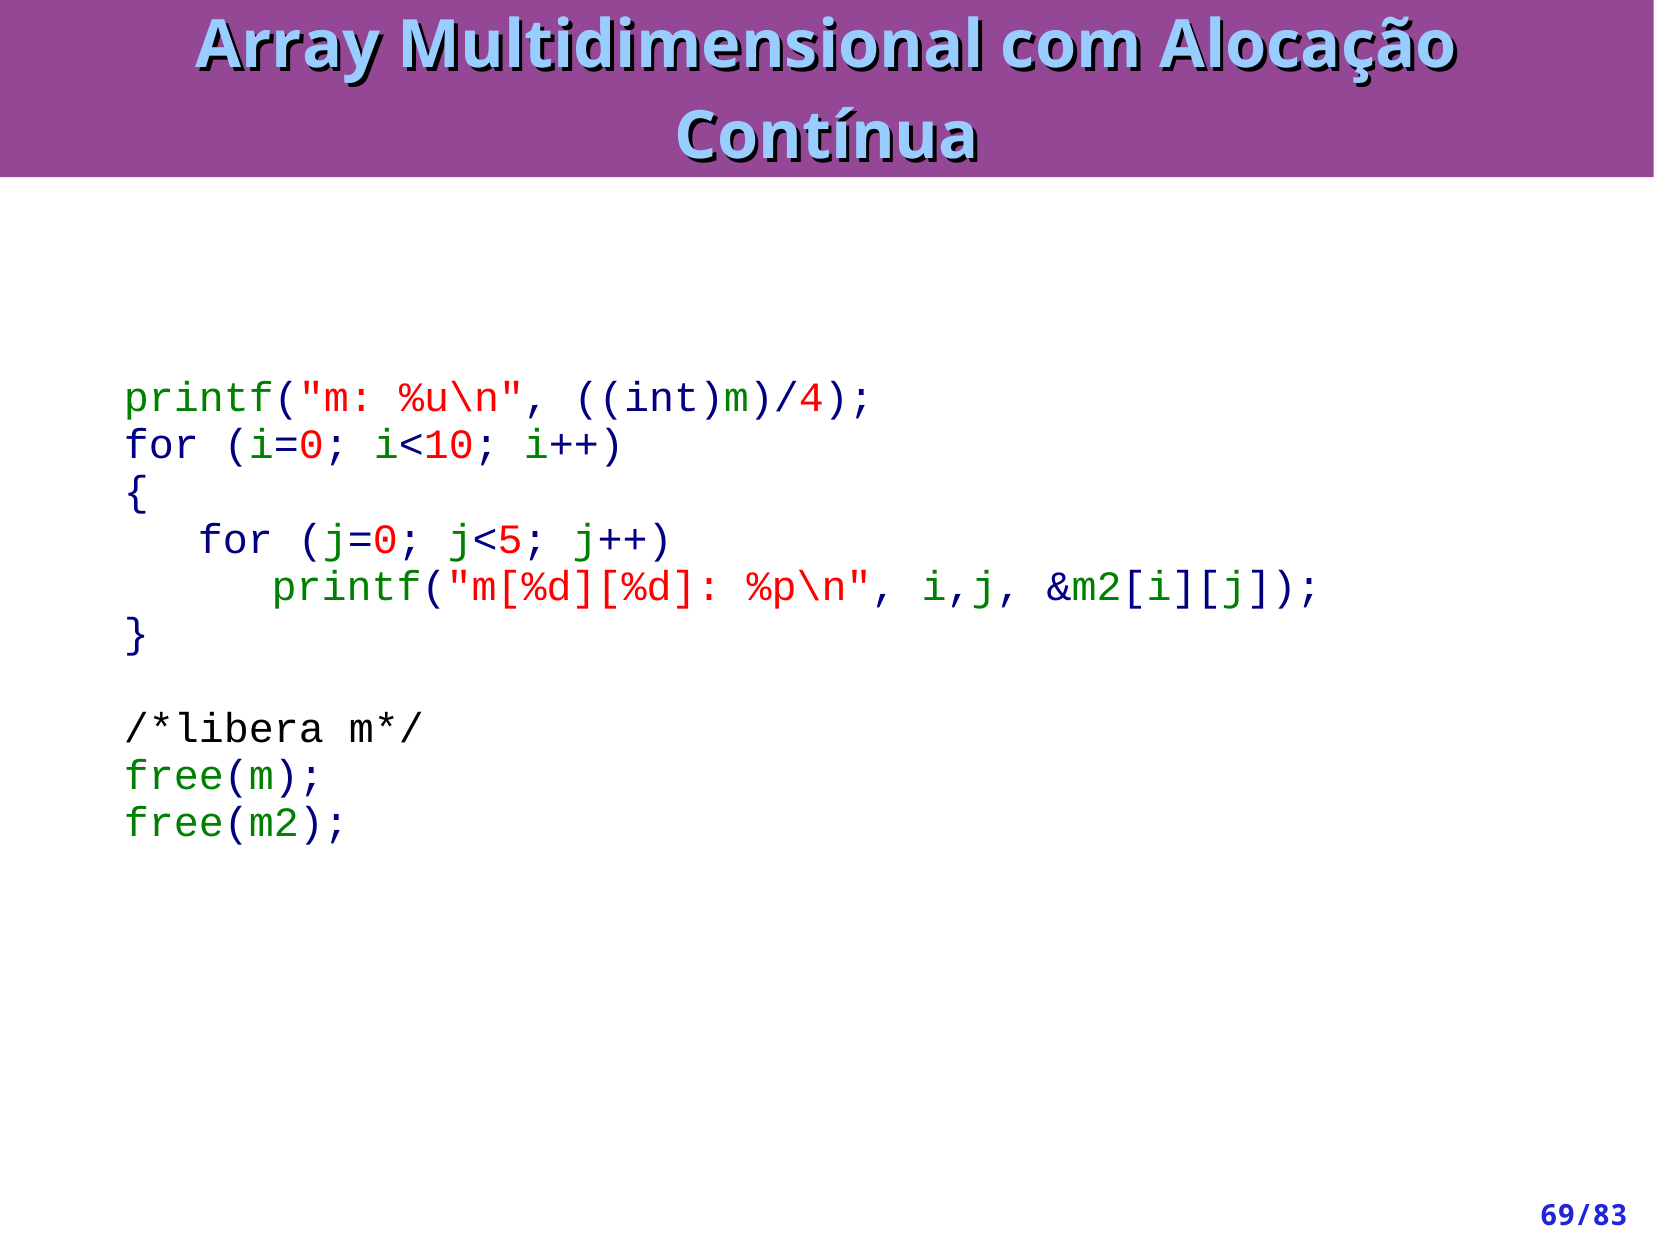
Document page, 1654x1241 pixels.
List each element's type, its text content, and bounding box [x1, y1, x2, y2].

title Array Multidimensional com Alocação Contínua [82, 0, 1571, 176]
text_box printf("m: %u\n", ((int)m)/4); for (i=0; i<10; i++) { for (j=0; j<5; j++) printf("m[%d][%d]: %p\n", i,j, &m2[i][j]); } /*libera m*/ free(m); free(m2); [35, 227, 1630, 1063]
